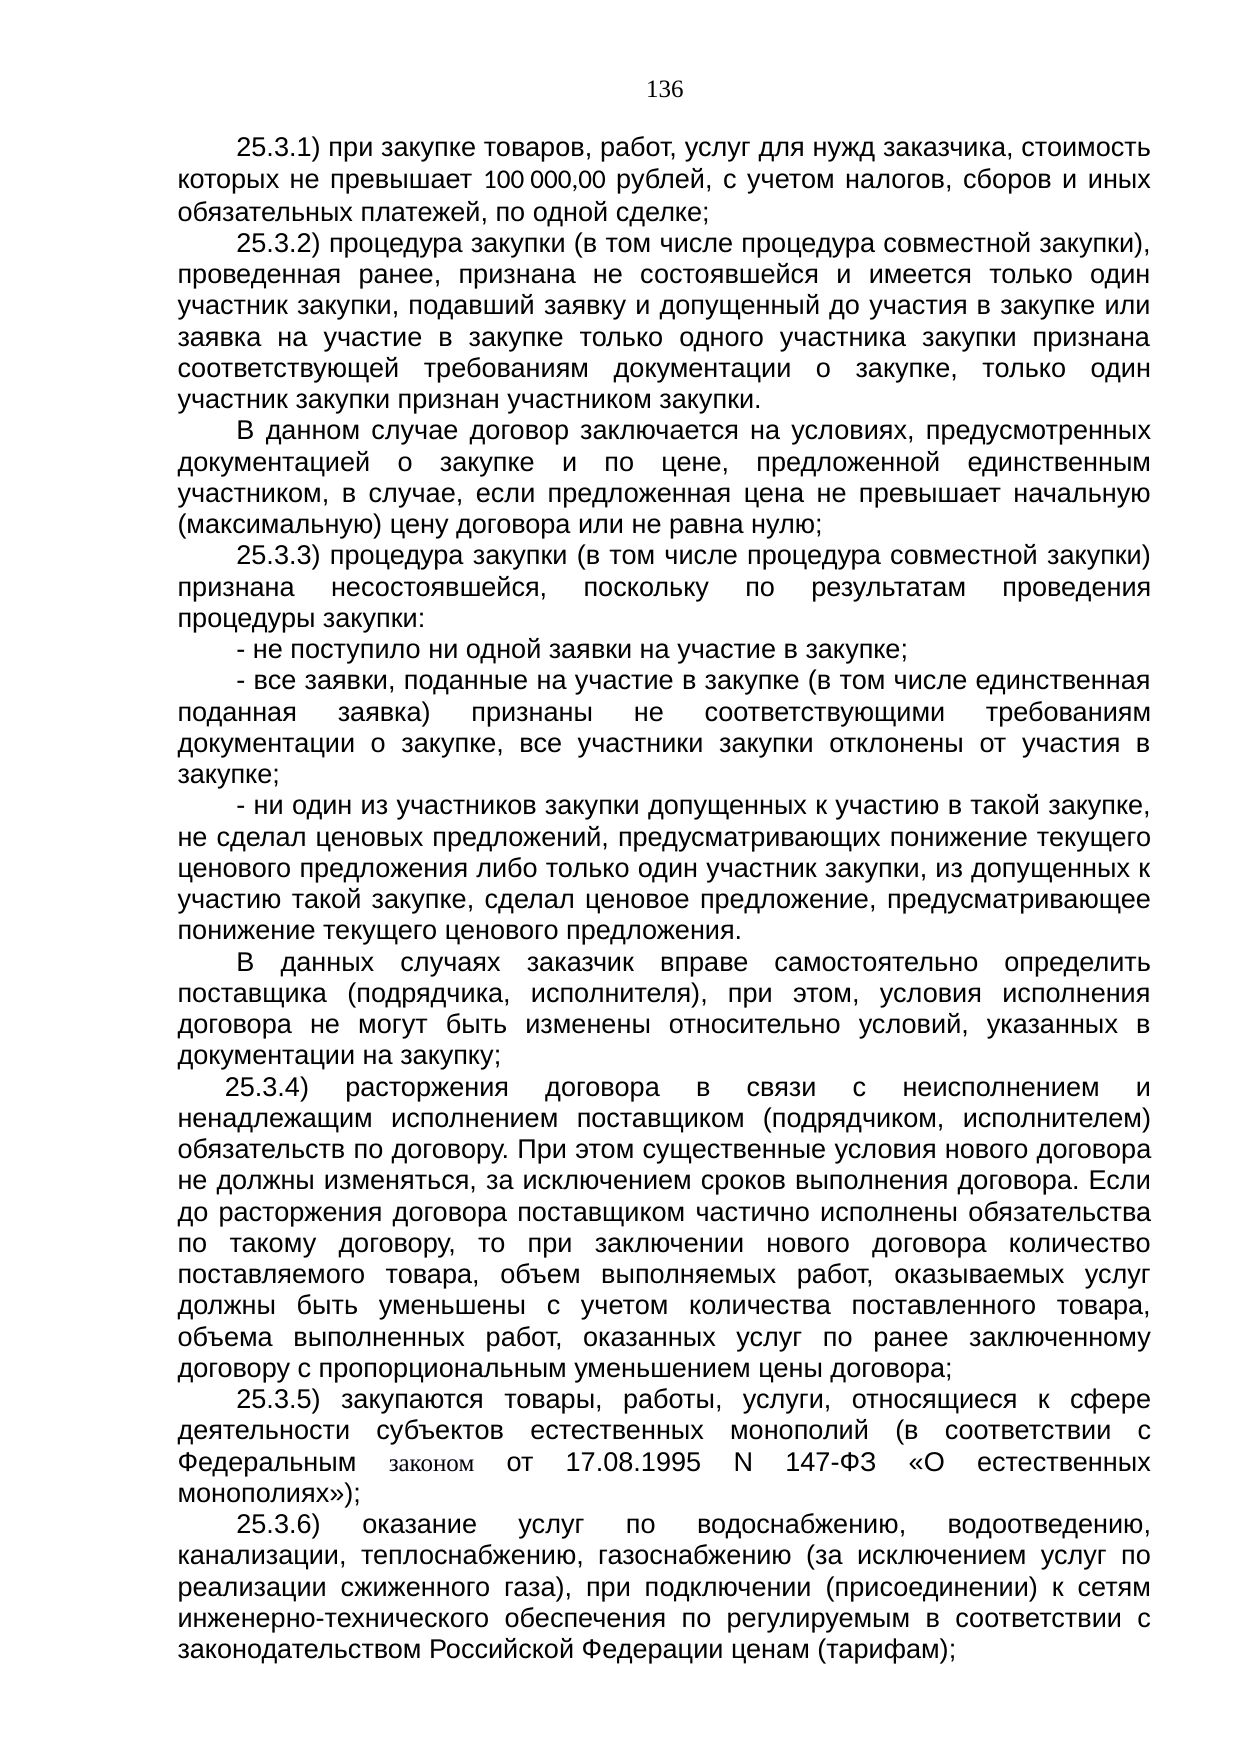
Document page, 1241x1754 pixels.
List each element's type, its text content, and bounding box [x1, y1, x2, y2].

text 25.3.2) процедура закупки (в том числе процедура совместной закупки), проведенная ранее, признана не состоявшейся и имеется только один участник закупки, подавший заявку и допущенный до участия в закупке или заявка на участие в закупке только одного участника закупки признана соответствующей требованиям документации о закупке, только один участник закупки признан участником закупки. [177, 227, 1152, 414]
text - ни один из участников закупки допущенных к участию в такой закупке, не сделал ценовых предложений, предусматривающих понижение текущего ценового предложения либо только один участник закупки, из допущенных к участию такой закупке, сделал ценовое предложение, предусматривающее понижение текущего ценового предложения. [177, 789, 1152, 946]
text В данных случаях заказчик вправе самостоятельно определить поставщика (подрядчика, исполнителя), при этом, условия исполнения договора не могут быть изменены относительно условий, указанных в документации на закупку; [177, 946, 1152, 1071]
text 25.3.3) процедура закупки (в том числе процедура совместной закупки) признана несостоявшейся, поскольку по результатам проведения процедуры закупки: [177, 539, 1152, 633]
text В данном случае договор заключается на условиях, предусмотренных документацией о закупке и по цене, предложенной единственным участником, в случае, если предложенная цена не превышает начальную (максимальную) цену договора или не равна нулю; [177, 414, 1152, 539]
text 25.3.1) при закупке товаров, работ, услуг для нужд заказчика, стоимость которых не превышает 100 000,00 рублей, с учетом налогов, сборов и иных обязательных платежей, по одной сделке; [177, 131, 1152, 227]
text - не поступило ни одной заявки на участие в закупке; [177, 633, 1152, 664]
text - все заявки, поданные на участие в закупке (в том числе единственная поданная заявка) признаны не соответствующими требованиям документации о закупке, все участники закупки отклонены от участия в закупке; [177, 664, 1152, 789]
text 25.3.4) расторжения договора в связи с неисполнением и ненадлежащим исполнением поставщиком (подрядчиком, исполнителем) обязательств по договору. При этом существенные условия нового договора не должны изменяться, за исключением сроков выполнения договора. Если до расторжения договора поставщиком частично исполнены обязательства по такому договору, то при заключении нового договора количество поставляемого товара, объем выполняемых работ, оказываемых услуг должны быть уменьшены с учетом количества поставленного товара, объема выполненных работ, оказанных услуг по ранее заключенному договору с пропорциональным уменьшением цены договора; [177, 1071, 1152, 1383]
text 25.3.5) закупаются товары, работы, услуги, относящиеся к сфере деятельности субъектов естественных монополий (в соответствии с Федеральным законом от 17.08.1995 N 147-ФЗ «О естественных монополиях»); [177, 1383, 1152, 1508]
text 25.3.6) оказание услуг по водоснабжению, водоотведению, канализации, теплоснабжению, газоснабжению (за исключением услуг по реализации сжиженного газа), при подключении (присоединении) к сетям инженерно-технического обеспечения по регулируемым в соответствии с законодательством Российской Федерации ценам (тарифам); [177, 1508, 1152, 1664]
